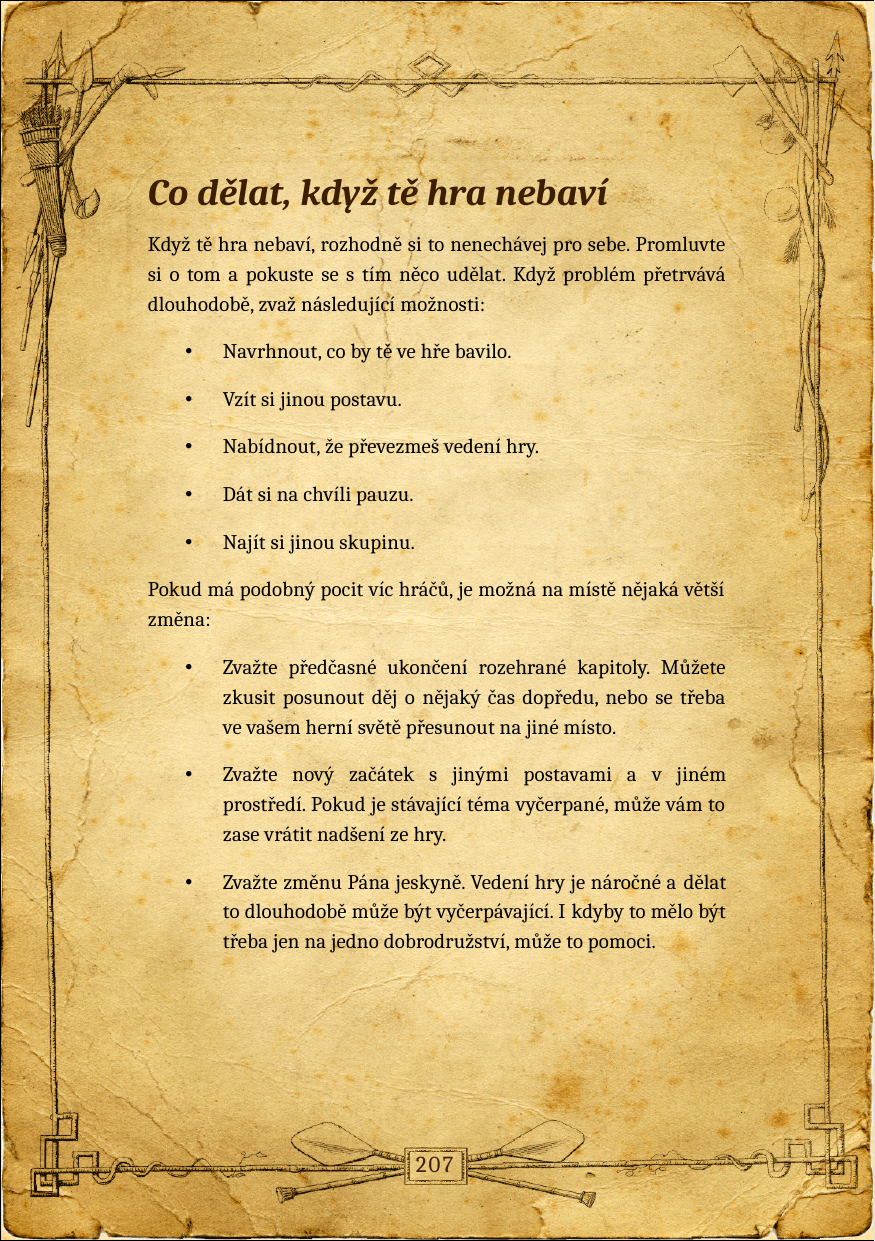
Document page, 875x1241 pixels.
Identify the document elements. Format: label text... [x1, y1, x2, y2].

list Zvažte nový začátek s⁠ jinými postavami a⁠ v⁠ jiném prostředí. Pokud je stávající téma vyčerpané, může vám to zase vrátit nadšení ze hry. [185, 763, 726, 847]
list Zvažte předčasné ukončení rozehrané kapitoly. Můžete zkusit posunout děj o⁠ nějaký čas dopředu, nebo se třeba ve vašem herní světě přesunout na jiné místo. [185, 656, 726, 739]
text Když tě hra nebaví, rozhodně si to nenechávej pro sebe. Promluvte si o⁠ tom a⁠ pokuste se s⁠ tím něco udělat. Když problém přetrvává dlouhodobě, zvaž následující možnosti: [148, 233, 726, 316]
list Vzít si jinou postavu. [185, 388, 726, 412]
text Pokud má podobný pocit víc hráčů, je možná na místě nějaká větší změna: [148, 578, 726, 632]
picture [1, 1, 874, 1240]
subtitle Co dělat, když tě hra nebaví [148, 172, 726, 215]
list Zvažte změnu Pána jeskyně. Vedení hry je náročné a⁠ dělat to dlouhodobě může být vyčerpávající. I⁠ kdyby to mělo být třeba jen na jedno dobrodružství, může to pomoci. [185, 870, 726, 954]
list Dát si na chvíli pauzu. [185, 483, 726, 507]
list Navrhnout, co by tě ve hře bavilo. [185, 340, 726, 364]
list Najít si jinou skupinu. [185, 530, 726, 554]
list Nabídnout, že převezmeš vedení hry. [185, 435, 726, 459]
